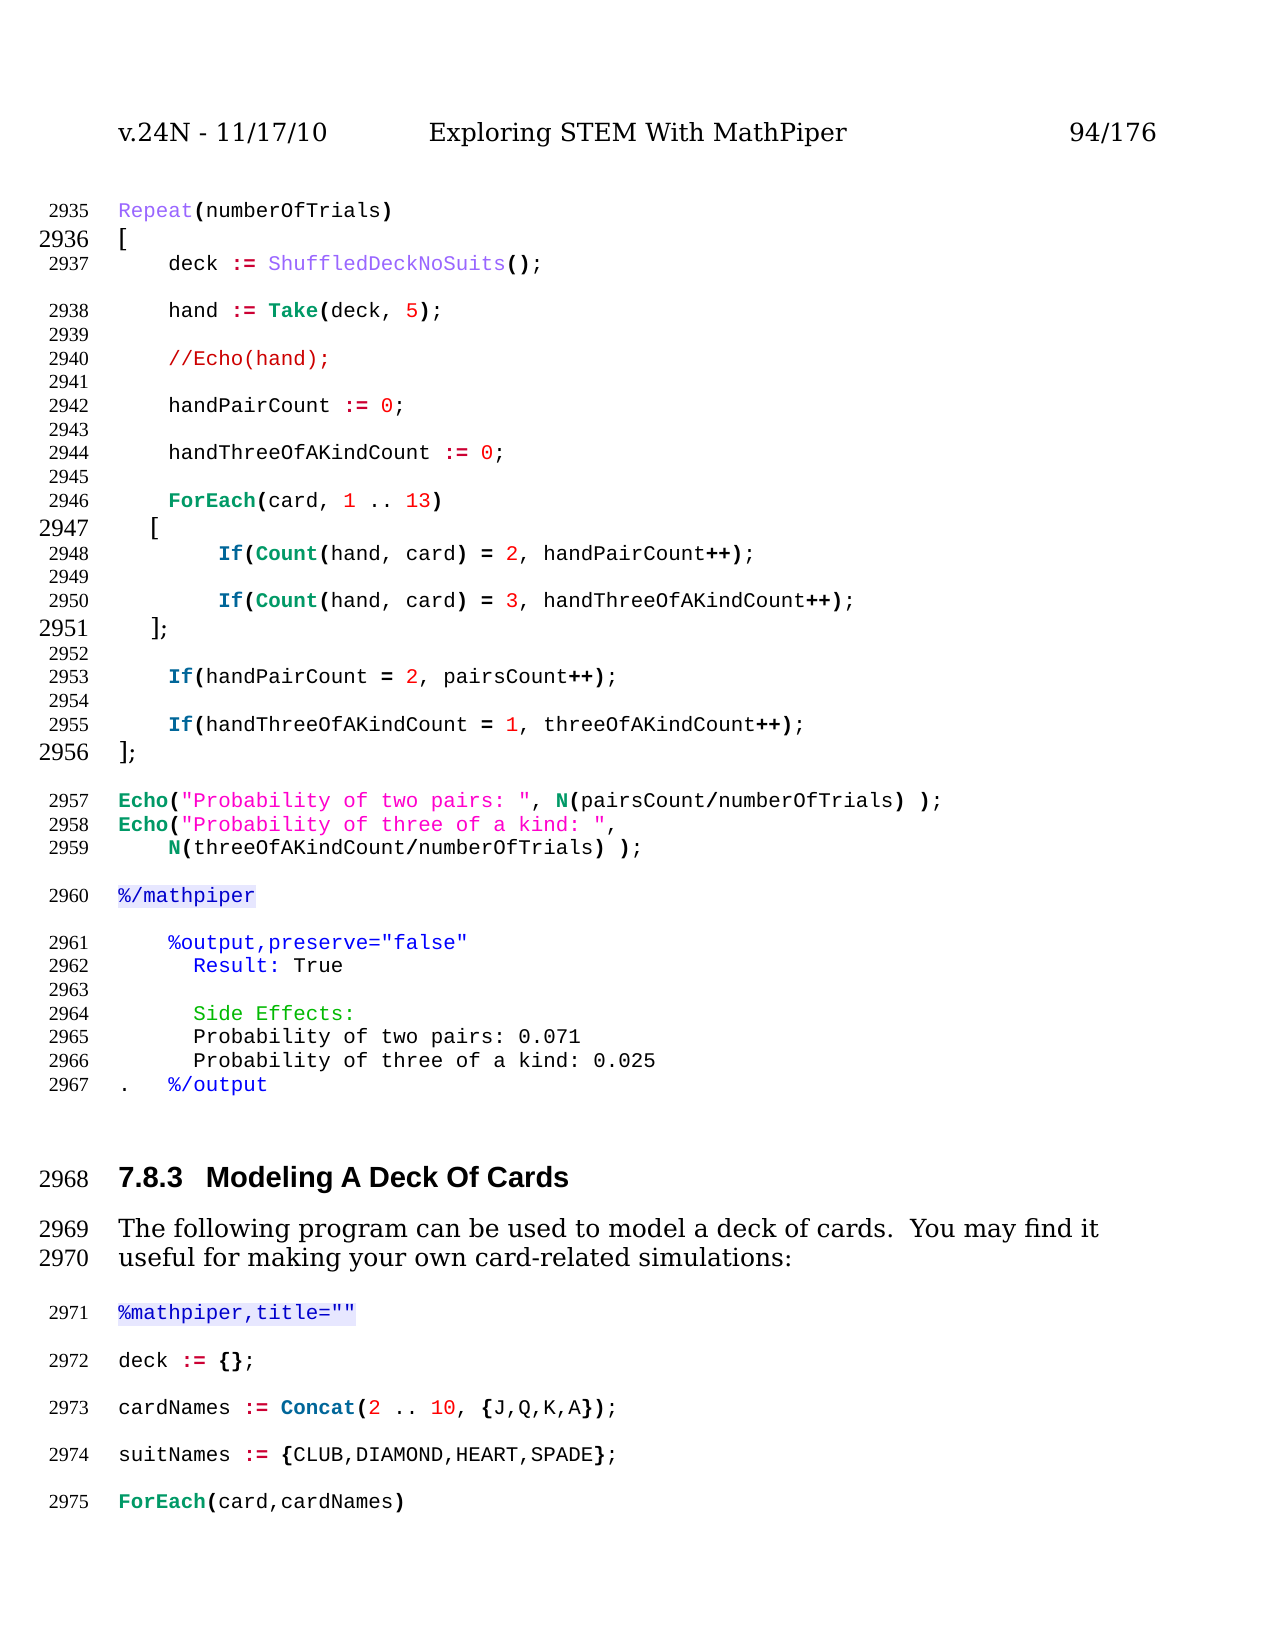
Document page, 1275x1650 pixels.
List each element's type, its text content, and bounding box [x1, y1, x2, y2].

text %output,preserve="false" [118, 932, 1157, 956]
text If(Count(hand, card) = 2, handPairCount++); [118, 542, 1157, 566]
text suitNames := {CLUB,DIAMOND,HEART,SPADE}; [118, 1444, 1157, 1468]
text [ [118, 224, 1157, 253]
text Probability of two pairs: 0.071 [118, 1026, 1157, 1050]
text cardNames := Concat(2 .. 10, {J,Q,K,A}); [118, 1397, 1157, 1421]
text Repeat(numberOfTrials) [118, 200, 1157, 224]
text handThreeOfAKindCount := 0; [118, 442, 1157, 466]
subtitle Modeling A Deck Of Cards [118, 1160, 1157, 1193]
text deck := {}; [118, 1350, 1157, 1373]
text handPairCount := 0; [118, 395, 1157, 419]
text If(handThreeOfAKindCount = 1, threeOfAKindCount++); [118, 713, 1157, 737]
text N(threeOfAKindCount/numberOfTrials) ); [118, 837, 1157, 861]
text Echo("Probability of two pairs: ", N(pairsCount/numberOfTrials) ); [118, 790, 1157, 814]
text If(handPairCount = 2, pairsCount++); [118, 666, 1157, 690]
text ForEach(card, 1 .. 13) [118, 490, 1157, 513]
text ForEach(card,cardNames) [118, 1492, 1157, 1515]
text If(Count(hand, card) = 3, handThreeOfAKindCount++); [118, 590, 1157, 613]
text //Echo(hand); [118, 348, 1157, 371]
text Result: True [118, 956, 1157, 979]
text ]; [118, 737, 1157, 766]
text . %/output [118, 1074, 1157, 1097]
text %/mathpiper [118, 884, 1157, 908]
text Probability of three of a kind: 0.025 [118, 1050, 1157, 1074]
text Echo("Probability of three of a kind: ", [118, 814, 1157, 837]
text Side Effects: [118, 1003, 1157, 1026]
text hand := Take(deck, 5); [118, 301, 1157, 324]
text [ [118, 513, 1157, 542]
text ]; [118, 613, 1157, 643]
text The following program can be used to model a deck of cards. You may find it useful for making your own card-related simulations: [118, 1214, 1157, 1273]
text %mathpiper,title="" [118, 1302, 1157, 1326]
text deck := ShuffledDeckNoSuits(); [118, 253, 1157, 277]
